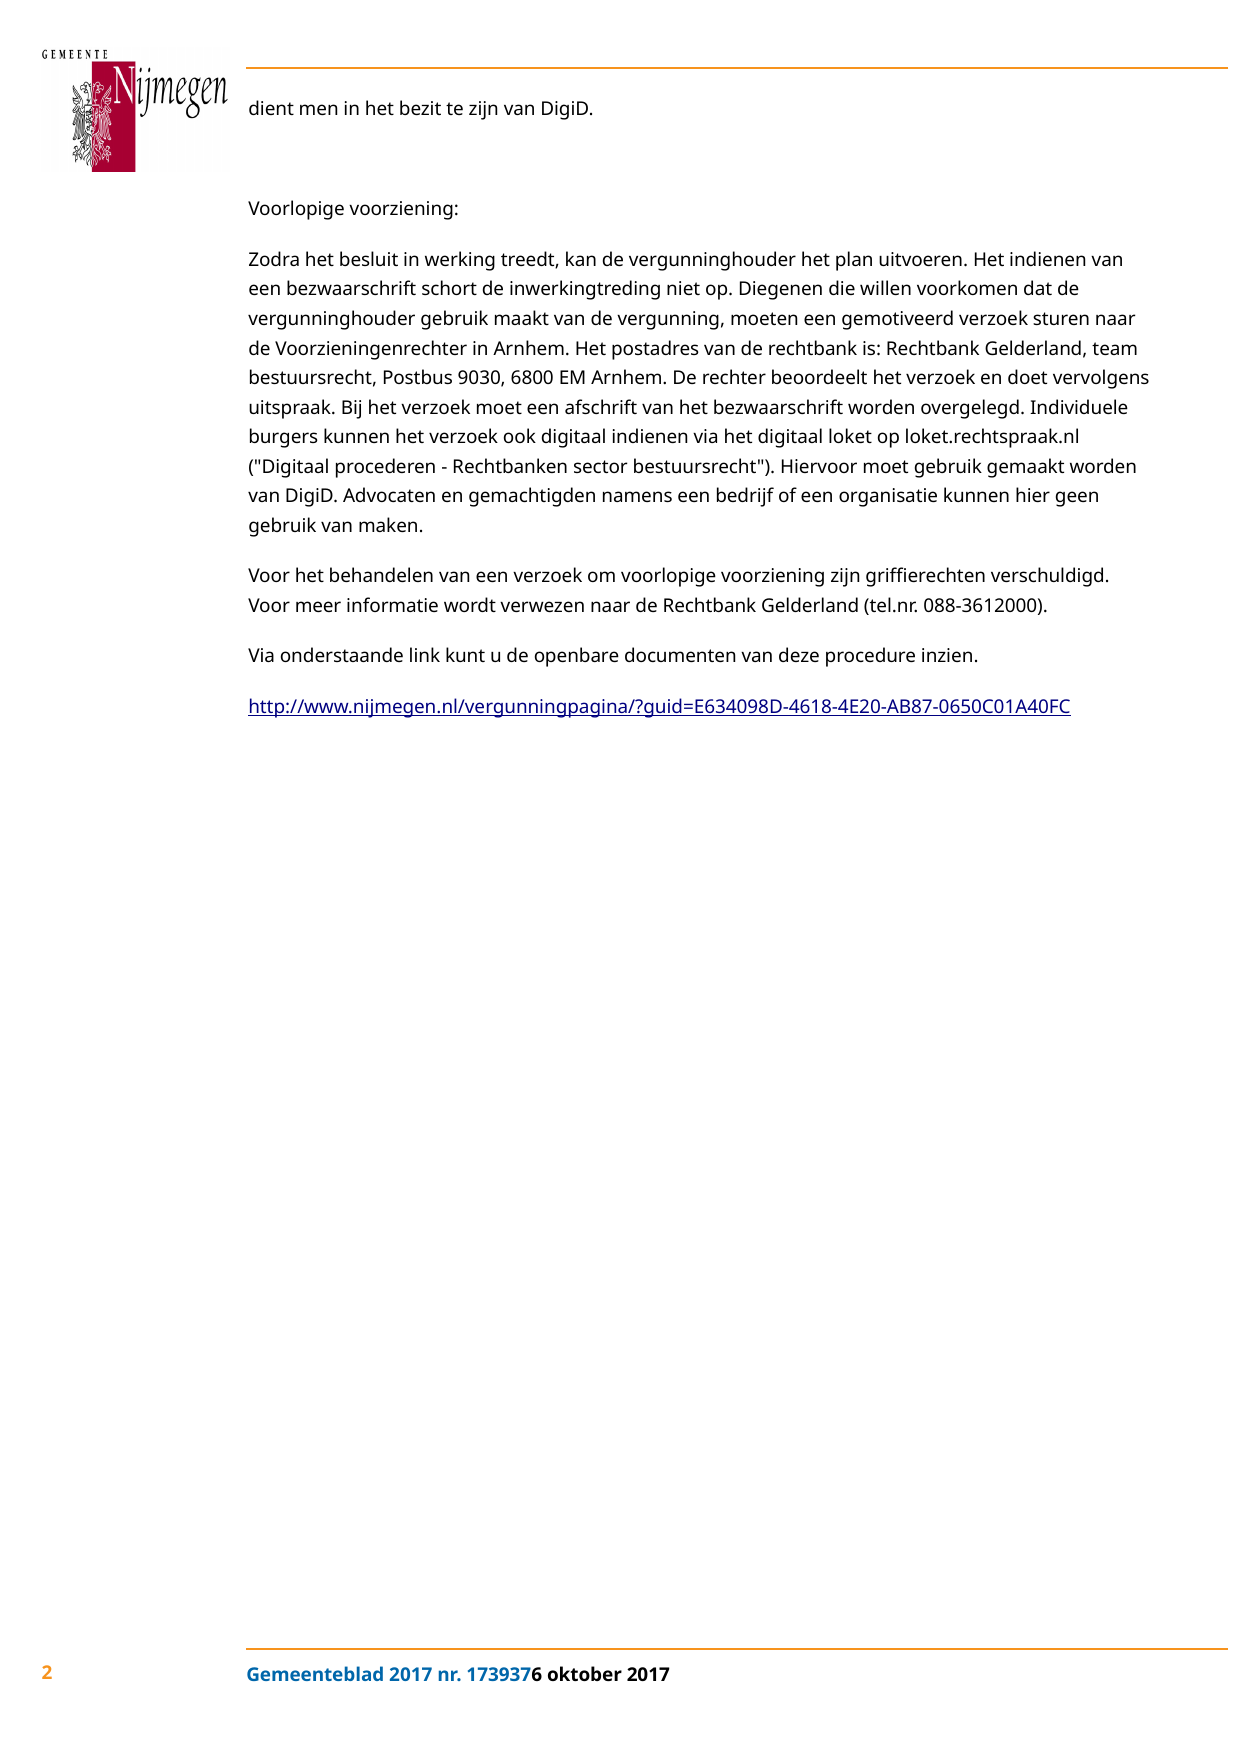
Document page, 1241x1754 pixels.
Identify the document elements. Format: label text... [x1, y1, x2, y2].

picture [41, 47, 231, 172]
text Zodra het besluit in werking treedt, kan de vergunninghouder het plan uitvoeren. Het indienen van een bezwaarschrift schort de inwerkingtreding niet op. Diegenen die willen voorkomen dat de vergunninghouder gebruik maakt van de vergunning, moeten een gemotiveerd verzoek sturen naar de Voorzieningenrechter in Arnhem. Het postadres van de rechtbank is: Rechtbank Gelderland, team bestuursrecht, Postbus 9030, 6800 EM Arnhem. De rechter beoordeelt het verzoek en doet vervolgens uitspraak. Bij het verzoek moet een afschrift van het bezwaarschrift worden overgelegd. Individuele burgers kunnen het verzoek ook digitaal indienen via het digitaal loket op loket.rechtspraak.nl ("Digitaal procederen - Rechtbanken sector bestuursrecht"). Hiervoor moet gebruik gemaakt worden van DigiD. Advocaten en gemachtigden namens een bedrijf of een organisatie kunnen hier geen gebruik van maken. [248, 246, 1152, 538]
text http://www.nijmegen.nl/vergunningpagina/?guid=E634098D-4618-4E20-AB87-0650C01A40FC [248, 693, 1152, 719]
text dient men in het bezit te zijn van DigiD. [248, 95, 1152, 121]
text Voorlopige voorziening: [248, 196, 1152, 221]
text Voor het behandelen van een verzoek om voorlopige voorziening zijn griffierechten verschuldigd. Voor meer informatie wordt verwezen naar de Rechtbank Gelderland (tel.nr. 088-3612000). [248, 563, 1152, 618]
text Via onderstaande link kunt u de openbare documenten van deze procedure inzien. [248, 643, 1152, 668]
